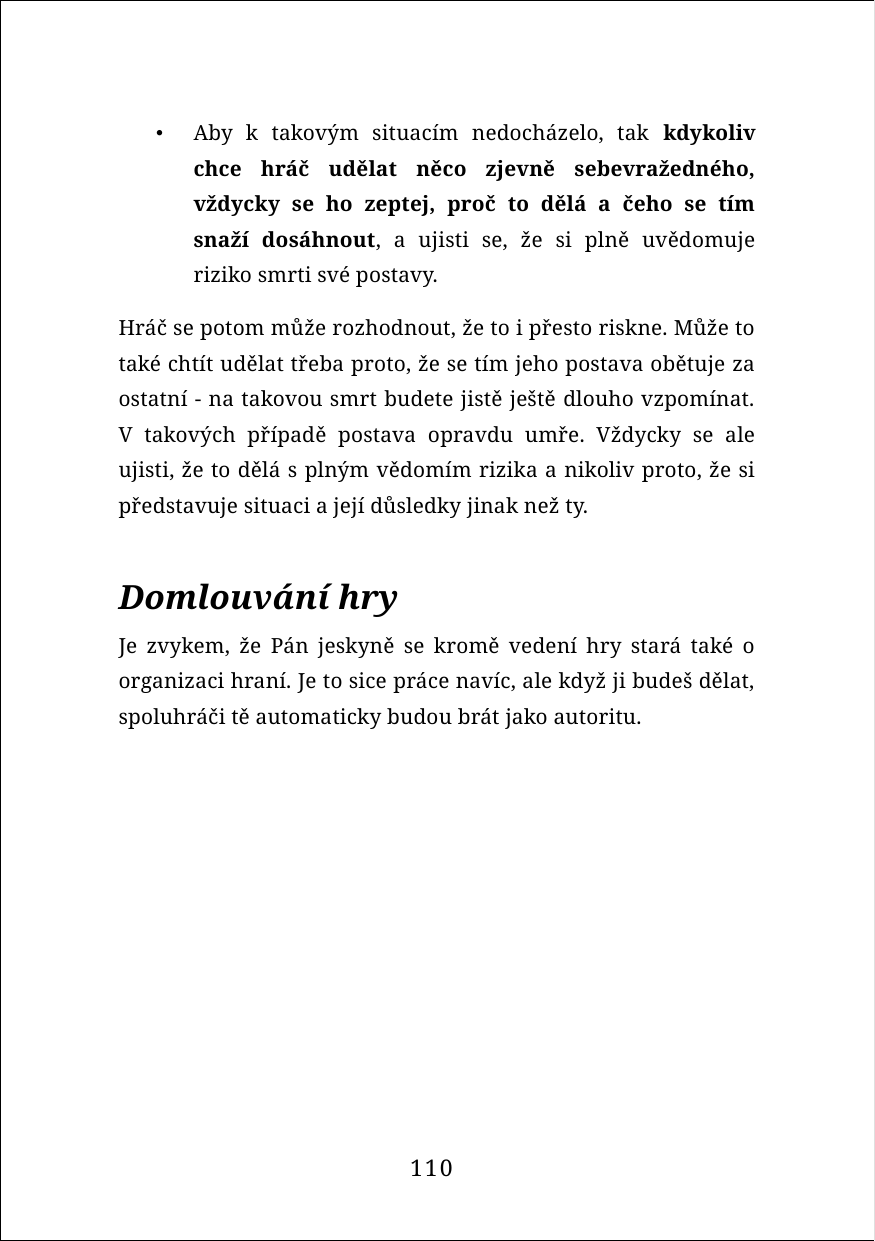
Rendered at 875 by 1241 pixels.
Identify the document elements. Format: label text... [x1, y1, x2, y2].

list Aby k takovým situacím nedocházelo, tak kdykoliv chce hráč udělat něco zjevně sebevražedného, vždycky se ho zeptej, proč to dělá a čeho se tím snaží dosáhnout, a ujisti se, že si plně uvědomuje riziko smrti své postavy. [156, 118, 756, 289]
text Je zvykem, že Pán jeskyně se kromě vedení hry stará také o organizaci hraní. Je to sice práce navíc, ale když ji budeš dělat, spoluhráči tě automaticky budou brát jako autoritu. [118, 631, 756, 731]
subtitle Domlouvání hry [118, 574, 756, 619]
text Hráč se potom může rozhodnout, že to i přesto riskne. Může to také chtít udělat třeba proto, že se tím jeho postava obětuje za ostatní - na takovou smrt budete jistě ještě dlouho vzpomínat. V takových případě postava opravdu umře. Vždycky se ale ujisti, že to dělá s plným vědomím rizika a nikoliv proto, že si představuje situaci a její důsledky jinak než ty. [118, 313, 756, 519]
